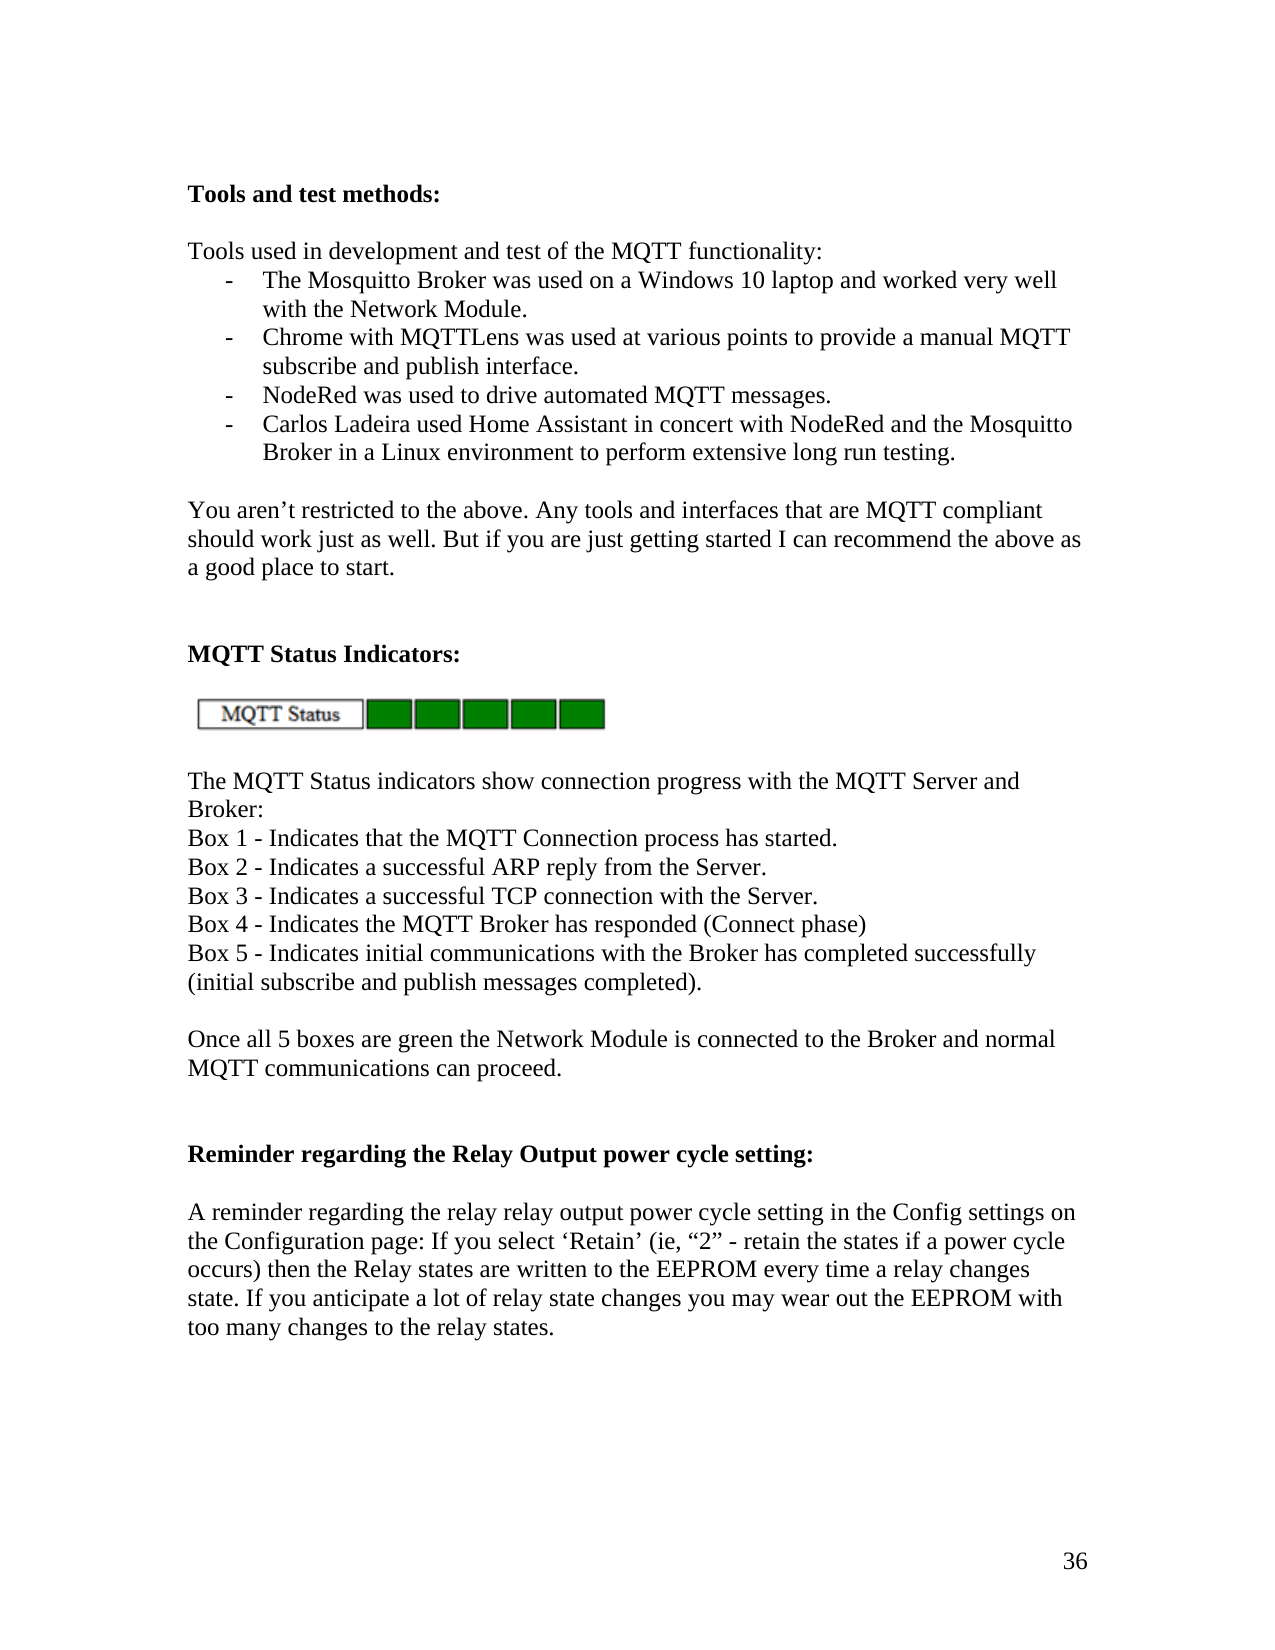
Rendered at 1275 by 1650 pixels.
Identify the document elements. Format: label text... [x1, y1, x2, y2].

text Reminder regarding the Relay Output power cycle setting: [187, 1139, 1087, 1168]
text The MQTT Status indicators show connection progress with the MQTT Server and Broker: [187, 766, 1087, 823]
text Box 3 - Indicates a successful TCP connection with the Server. [187, 881, 1087, 909]
list NodeRed was used to drive automated MQTT messages. [225, 380, 1087, 409]
text Once all 5 boxes are green the Network Module is connected to the Broker and normal MQTT communications can proceed. [187, 1024, 1087, 1082]
text MQTT Status Indicators: [187, 639, 1087, 667]
picture [187, 696, 624, 737]
list Carlos Ladeira used Home Assistant in concert with NodeRed and the Mosquitto Broker in a Linux environment to perform extensive long run testing. [225, 409, 1087, 466]
text Box 2 - Indicates a successful ARP reply from the Server. [187, 852, 1087, 881]
text Tools and test methods: [187, 179, 1087, 207]
list Chrome with MQTTLens was used at various points to provide a manual MQTT subscribe and publish interface. [225, 322, 1087, 380]
text You aren’t restricted to the above. Any tools and interfaces that are MQTT compliant should work just as well. But if you are just getting started I can recommend the above as a good place to start. [187, 495, 1087, 581]
text A reminder regarding the relay relay output power cycle setting in the Config settings on the Configuration page: If you select ‘Retain’ (ie, “2” - retain the states if a power cycle occurs) then the Relay states are written to the EEPROM every time a relay changes state. If you anticipate a lot of relay state changes you may wear out the EEPROM with too many changes to the relay states. [187, 1197, 1087, 1341]
list The Mosquitto Broker was used on a Windows 10 laptop and worked very well with the Network Module. [225, 265, 1087, 322]
text Box 4 - Indicates the MQTT Broker has responded (Connect phase) [187, 909, 1087, 938]
text Box 5 - Indicates initial communications with the Broker has completed successfully (initial subscribe and publish messages completed). [187, 938, 1087, 996]
text Tools used in development and test of the MQTT functionality: [187, 236, 1087, 265]
text Box 1 - Indicates that the MQTT Connection process has started. [187, 823, 1087, 852]
